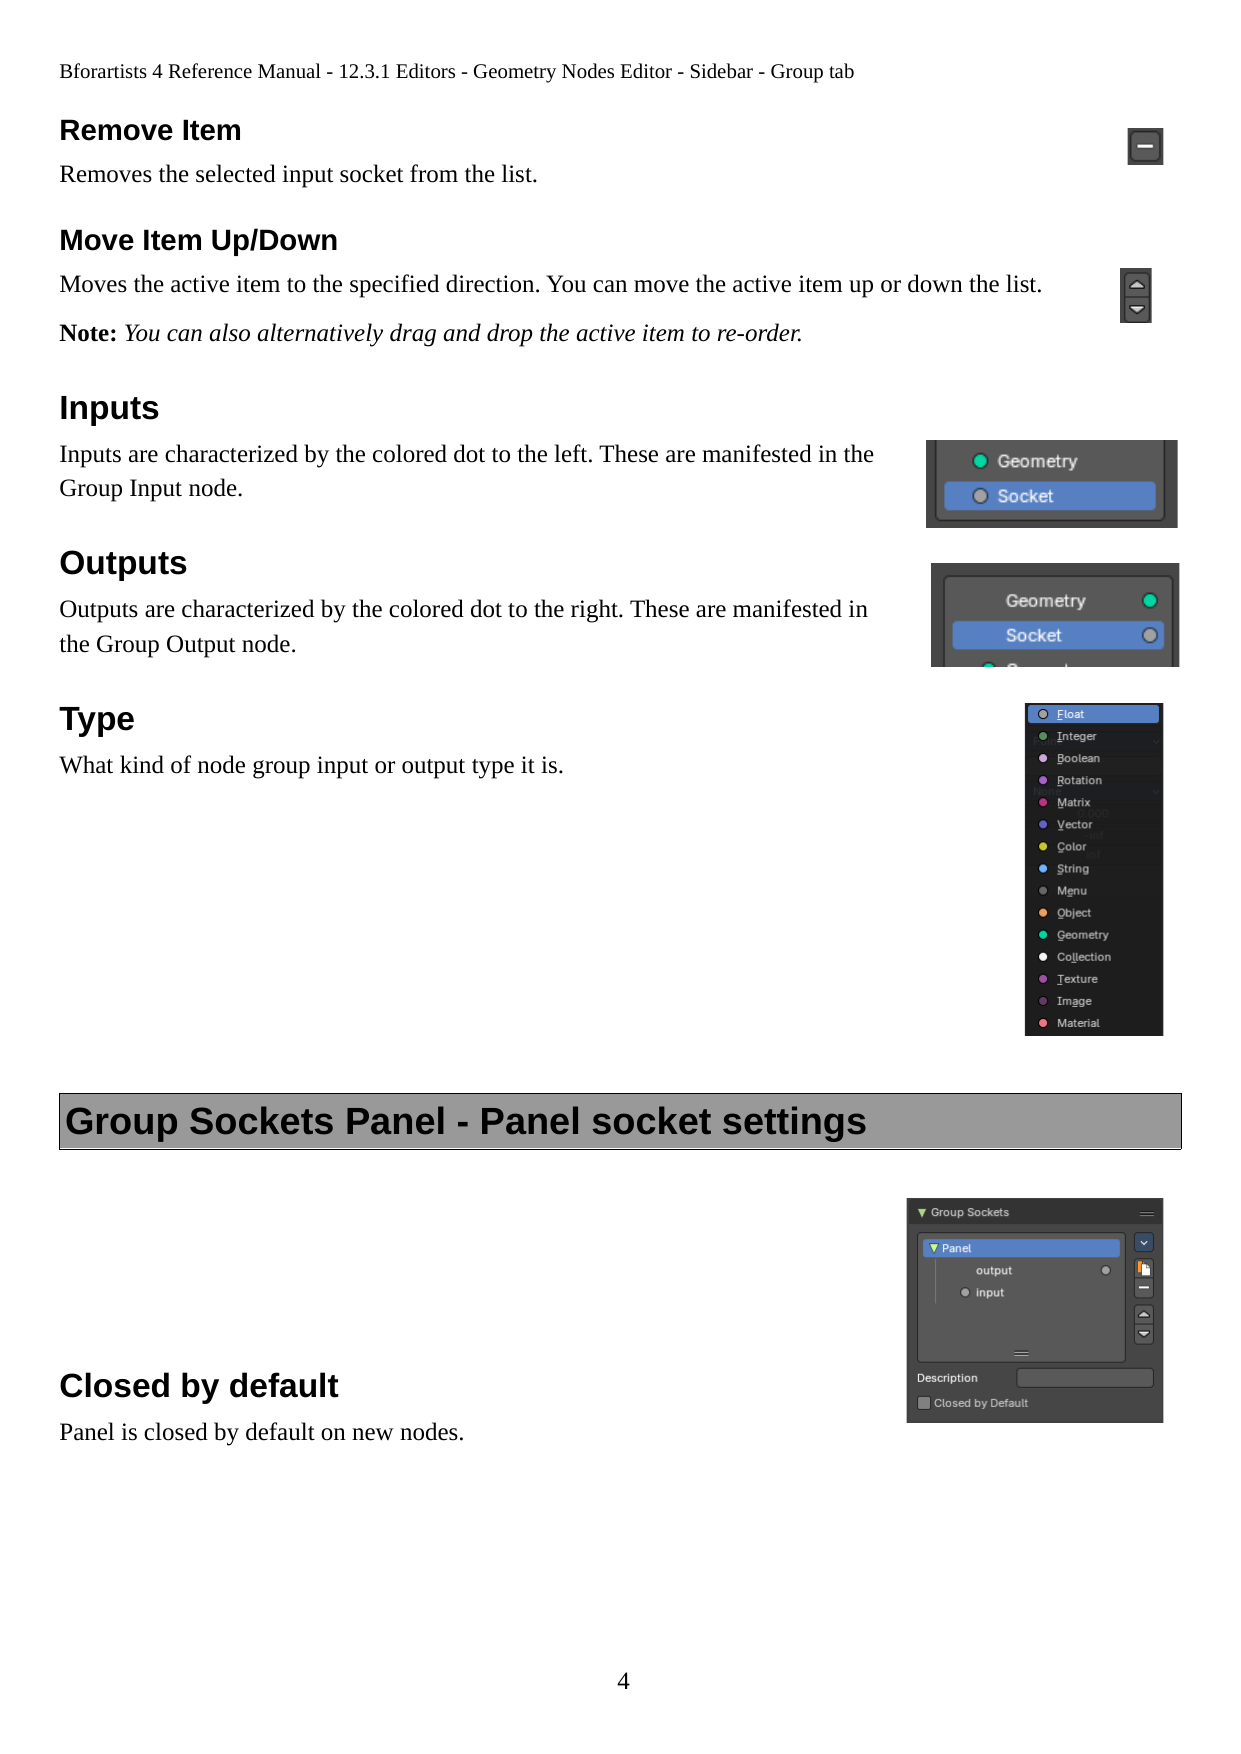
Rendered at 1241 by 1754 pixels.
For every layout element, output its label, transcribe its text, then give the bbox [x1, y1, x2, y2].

subtitle Remove Item [59, 113, 1181, 146]
table_header Group Sockets Panel - Panel socket settings [60, 1094, 1181, 1148]
text Note: You can also alternatively drag and drop the active item to re-order. [59, 318, 1181, 347]
text Panel is closed by default on new nodes. [59, 1417, 1181, 1446]
picture [906, 1198, 1164, 1423]
text Outputs are characterized by the colored dot to the right. These are manifested in the Group Output node. [59, 594, 931, 658]
text Inputs are characterized by the colored dot to the left. These are manifested in the Group Input node. [59, 439, 1181, 502]
subtitle Closed by default [59, 1366, 906, 1404]
subtitle Inputs [59, 388, 1181, 426]
picture [1120, 268, 1152, 323]
subtitle Outputs [59, 543, 1181, 582]
subtitle Move Item Up/Down [59, 222, 1181, 256]
text Moves the active item to the specified direction. You can move the active item up or down the list. [59, 269, 1120, 297]
picture [1024, 703, 1164, 1036]
subtitle Type [59, 699, 1181, 737]
picture [926, 440, 1178, 528]
text What kind of node group input or output type it is. [59, 750, 1024, 779]
subtitle [1164, 1366, 1181, 1404]
text Removes the selected input socket from the list. [59, 159, 1181, 188]
picture [1127, 128, 1164, 165]
picture [931, 563, 1180, 667]
